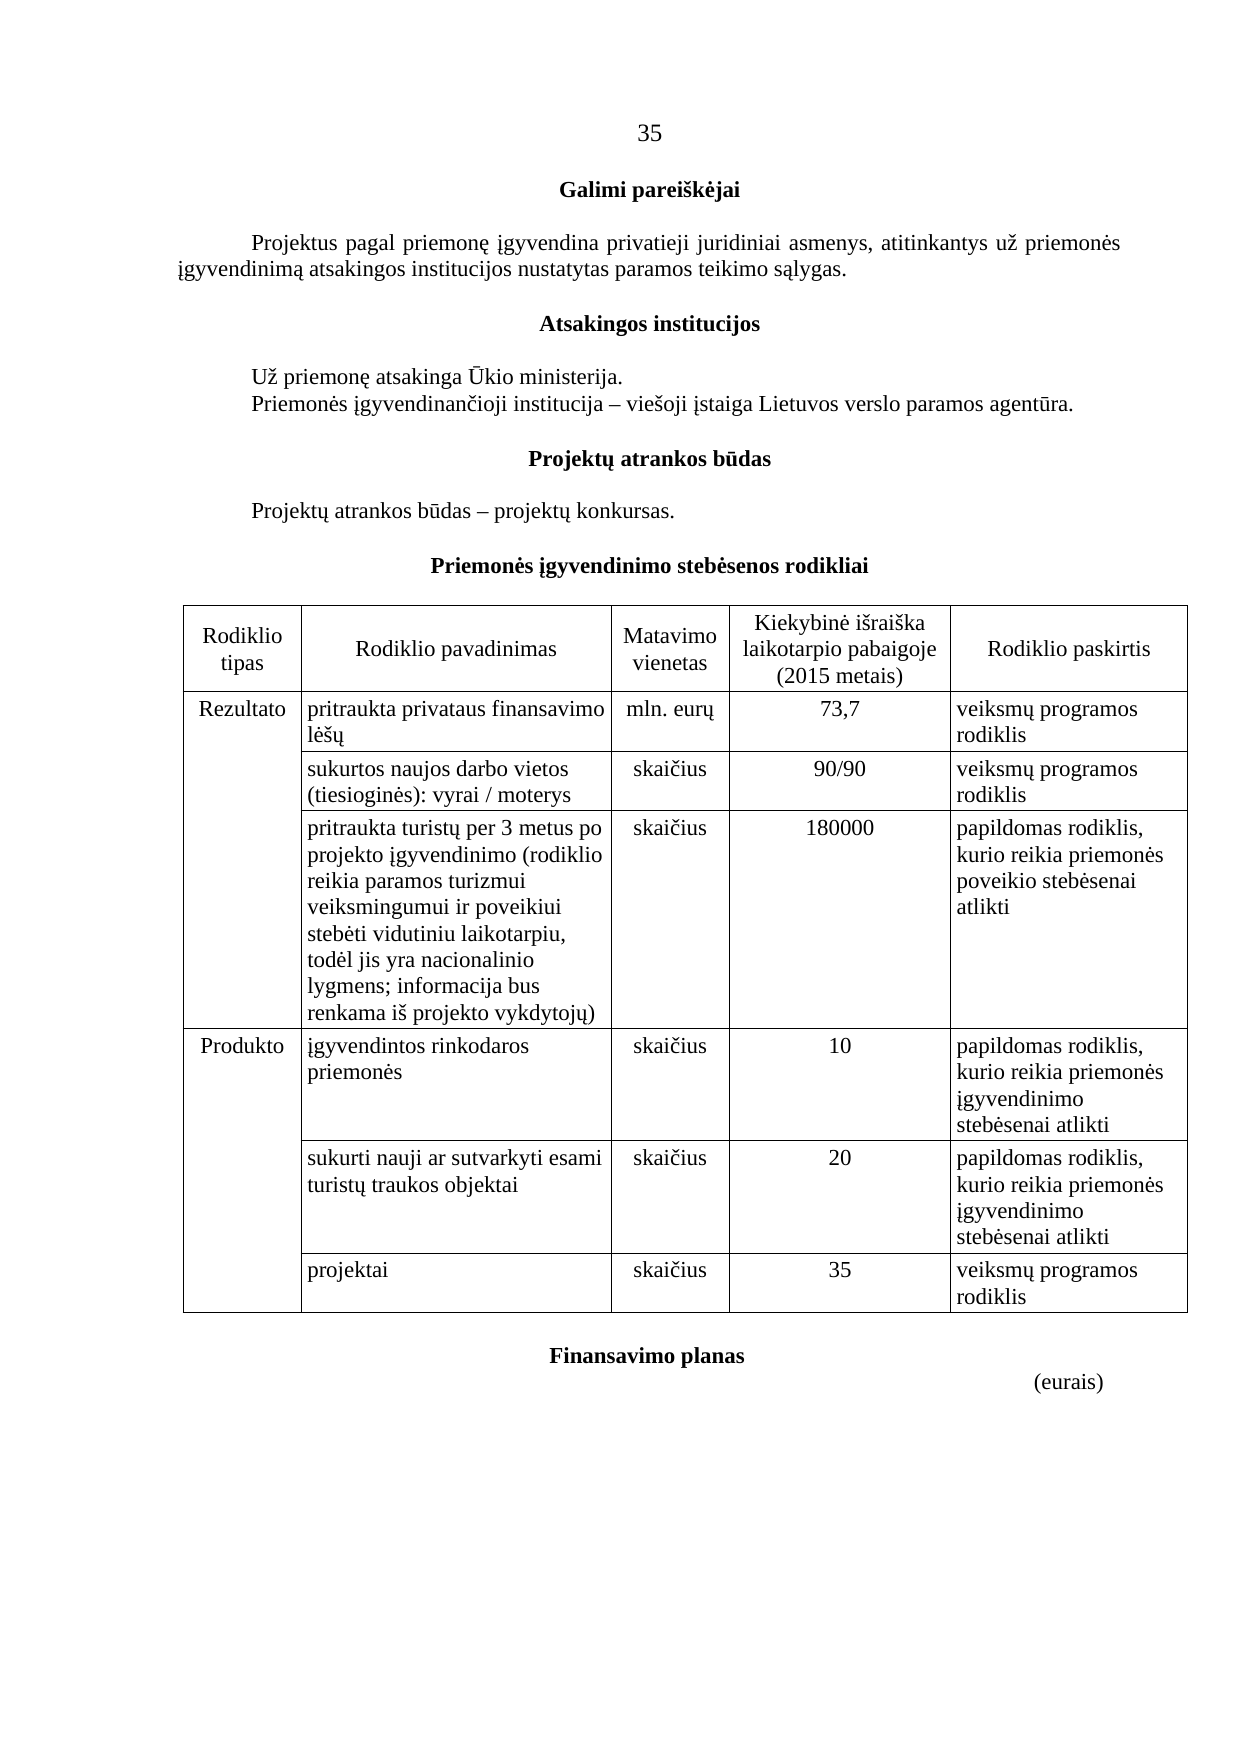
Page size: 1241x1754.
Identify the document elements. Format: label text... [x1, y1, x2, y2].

table_header Matavimo vienetas [612, 606, 729, 691]
table_cell 180000 [730, 811, 950, 1028]
table_cell 90/90 [730, 752, 950, 810]
table_cell papildomas rodiklis, kurio reikia priemonės įgyvendinimo stebėsenai atlikti [951, 1141, 1187, 1253]
table_cell pritraukta turistų per 3 metus po projekto įgyvendinimo (rodiklio reikia paramos turizmui veiksmingumui ir poveikiui stebėti vidutiniu laikotarpiu, todėl jis yra nacionalinio lygmens; informacija bus renkama iš projekto vykdytojų) [302, 811, 611, 1028]
table_cell sukurtos naujos darbo vietos (tiesioginės): vyrai / moterys [302, 752, 611, 810]
text Finansavimo planas [177, 1342, 1122, 1368]
text Atsakingos institucijos [177, 311, 1122, 337]
table_cell skaičius [612, 752, 729, 810]
text Už priemonę atsakinga Ūkio ministerija. [177, 363, 1122, 389]
table_cell veiksmų programos rodiklis [951, 752, 1187, 810]
text (eurais) [1034, 1368, 1122, 1395]
table_cell papildomas rodiklis, kurio reikia priemonės įgyvendinimo stebėsenai atlikti [951, 1029, 1187, 1140]
text Priemonės įgyvendinimo stebėsenos rodikliai [177, 552, 1122, 579]
text Galimi pareiškėjai [177, 176, 1122, 203]
table_cell 20 [730, 1141, 950, 1253]
table_cell 10 [730, 1029, 950, 1140]
table_header Rodiklio tipas [184, 606, 301, 691]
table_cell mln. eurų [612, 692, 729, 751]
table_cell Rezultato [184, 692, 301, 1028]
table_header Rodiklio pavadinimas [302, 606, 611, 691]
table_cell 35 [730, 1254, 950, 1312]
table_header Kiekybinė išraiška laikotarpio pabaigoje (2015 metais) [730, 606, 950, 691]
table_cell projektai [302, 1254, 611, 1312]
table_cell skaičius [612, 1029, 729, 1140]
table_cell papildomas rodiklis, kurio reikia priemonės poveikio stebėsenai atlikti [951, 811, 1187, 1028]
table_cell sukurti nauji ar sutvarkyti esami turistų traukos objektai [302, 1141, 611, 1253]
text Priemonės įgyvendinančioji institucija – viešoji įstaiga Lietuvos verslo paramos agentūra. [177, 389, 1122, 416]
table_cell skaičius [612, 1254, 729, 1312]
text Projektus pagal priemonę įgyvendina privatieji juridiniai asmenys, atitinkantys už priemonės įgyvendinimą atsakingos institucijos nustatytas paramos teikimo sąlygas. [177, 229, 1122, 282]
table_header Rodiklio paskirtis [951, 606, 1187, 691]
text Projektų atrankos būdas [177, 445, 1122, 471]
table_cell skaičius [612, 1141, 729, 1253]
table_cell veiksmų programos rodiklis [951, 692, 1187, 751]
table_cell veiksmų programos rodiklis [951, 1254, 1187, 1312]
table_cell įgyvendintos rinkodaros priemonės [302, 1029, 611, 1140]
table_cell skaičius [612, 811, 729, 1028]
table_cell 73,7 [730, 692, 950, 751]
table_cell pritraukta privataus finansavimo lėšų [302, 692, 611, 751]
text Projektų atrankos būdas – projektų konkursas. [177, 497, 1122, 524]
table_cell Produkto [184, 1029, 301, 1312]
